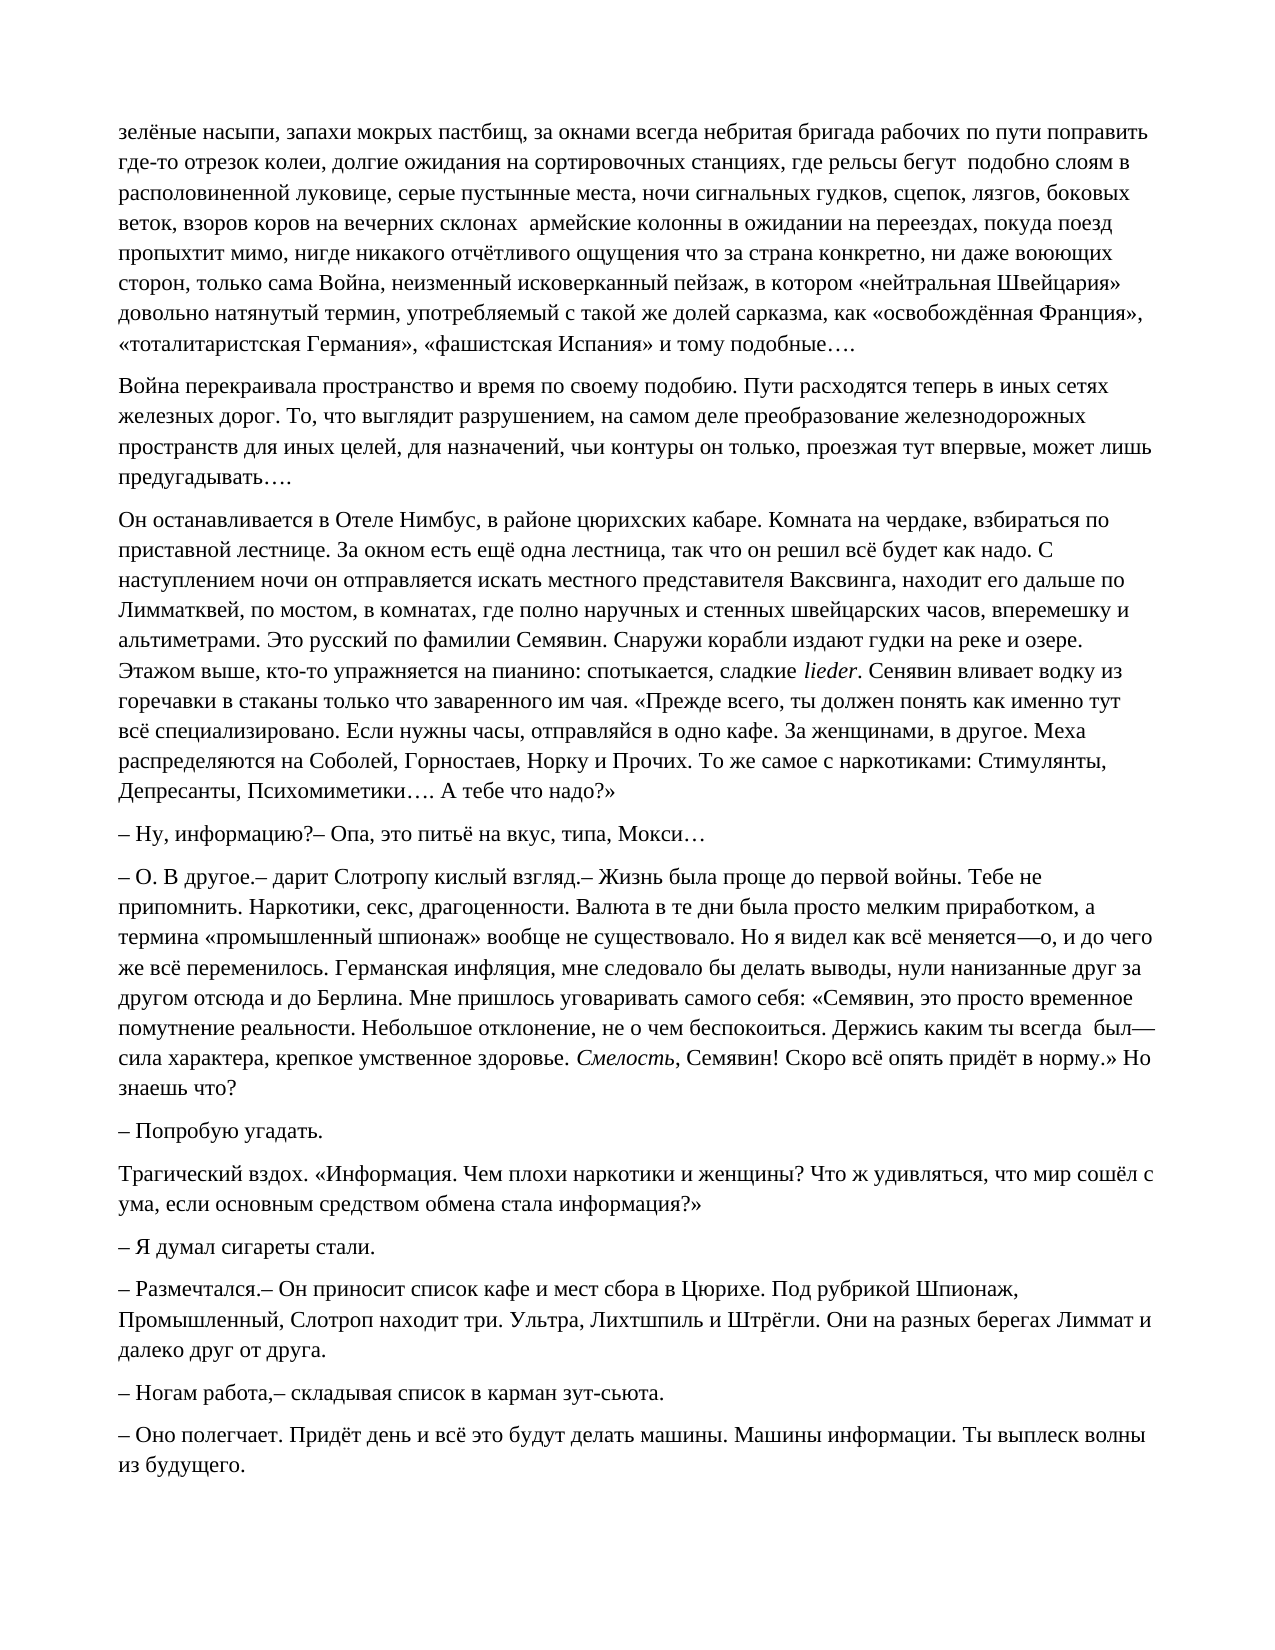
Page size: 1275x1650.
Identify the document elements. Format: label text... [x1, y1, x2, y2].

text Трагический вздох. «Информация. Чем плохи наркотики и женщины? Что ж удивляться, что мир сошёл с ума, если основным средством обмена стала информация?» [118, 1160, 1157, 1216]
text – О. В другое.– дарит Слотропу кислый взгляд.– Жизнь была проще до первой войны. Тебе не припомнить. Наркотики, секс, драгоценности. Валюта в те дни была просто мелким приработком, а термина «промышленный шпионаж» вообще не существовало. Но я видел как всё меняется—о, и до чего же всё переменилось. Германская инфляция, мне следовало бы делать выводы, нули нанизанные друг за другом отсюда и до Берлина. Мне пришлось уговаривать самого себя: «Семявин, это просто временное помутнение реальности. Небольшое отклонение, не о чем беспокоиться. Держись каким ты всегда был—сила характера, крепкое умственное здоровье. Смелость, Семявин! Скоро всё опять придёт в норму.» Но знаешь что? [118, 863, 1157, 1101]
text – Ну, информацию?– Опа, это питьё на вкус, типа, Мокси… [118, 820, 1157, 847]
text Война перекраивала пространство и время по своему подобию. Пути расходятся теперь в иных сетях железных дорог. То, что выглядит разрушением, на самом деле преобразование железнодорожных пространств для иных целей, для назначений, чьи контуры он только, проезжая тут впервые, может лишь предугадывать…. [118, 372, 1157, 489]
text – Размечтался.– Он приносит список кафе и мест сбора в Цюрихе. Под рубрикой Шпионаж, Промышленный, Слотроп находит три. Ультра, Лихтшпиль и Штрёгли. Они на разных берегах Лиммат и далеко друг от друга. [118, 1275, 1157, 1362]
text – Оно полегчает. Придёт день и всё это будут делать машины. Машины информации. Ты выплеск волны из будущего. [118, 1421, 1157, 1478]
text Он останавливается в Отеле Нимбус, в районе цюрихских кабаре. Комната на чердаке, взбираться по приставной лестнице. За окном есть ещё одна лестница, так что он решил всё будет как надо. С наступлением ночи он отправляется искать местного представителя Ваксвинга, находит его дальше по Лимматквей, по мостом, в комнатах, где полно наручных и стенных швейцарских часов, вперемешку и альтиметрами. Это русский по фамилии Семявин. Снаружи корабли издают гудки на реке и озере. Этажом выше, кто-то упражняется на пианино: спотыкается, сладкие lieder. Сенявин вливает водку из горечавки в стаканы только что заваренного им чая. «Прежде всего, ты должен понять как именно тут всё специализировано. Если нужны часы, отправляйся в одно кафе. За женщинами, в другое. Меха распределяются на Соболей, Горностаев, Норку и Прочих. То же самое с наркотиками: Стимулянты, Депресанты, Психомиметики…. А тебе что надо?» [118, 506, 1157, 804]
text – Я думал сигареты стали. [118, 1233, 1157, 1259]
text зелёные насыпи, запахи мокрых пастбищ, за окнами всегда небритая бригада рабочих по пути поправить где-то отрезок колеи, долгие ожидания на сортировочных станциях, где рельсы бегут подобно слоям в располовиненной луковице, серые пустынные места, ночи сигнальных гудков, сцепок, лязгов, боковых веток, взоров коров на вечерних склонах армейские колонны в ожидании на переездах, покуда поезд пропыхтит мимо, нигде никакого отчётливого ощущения что за страна конкретно, ни даже воюющих сторон, только сама Война, неизменный исковерканный пейзаж, в котором «нейтральная Швейцария» довольно натянутый термин, употребляемый с такой же долей сарказма, как «освобождённая Франция», «тоталитаристская Германия», «фашистская Испания» и тому подобные…. [118, 118, 1157, 356]
text – Ногам работа,– складывая список в карман зут-сьюта. [118, 1378, 1157, 1405]
text – Попробую угадать. [118, 1117, 1157, 1143]
